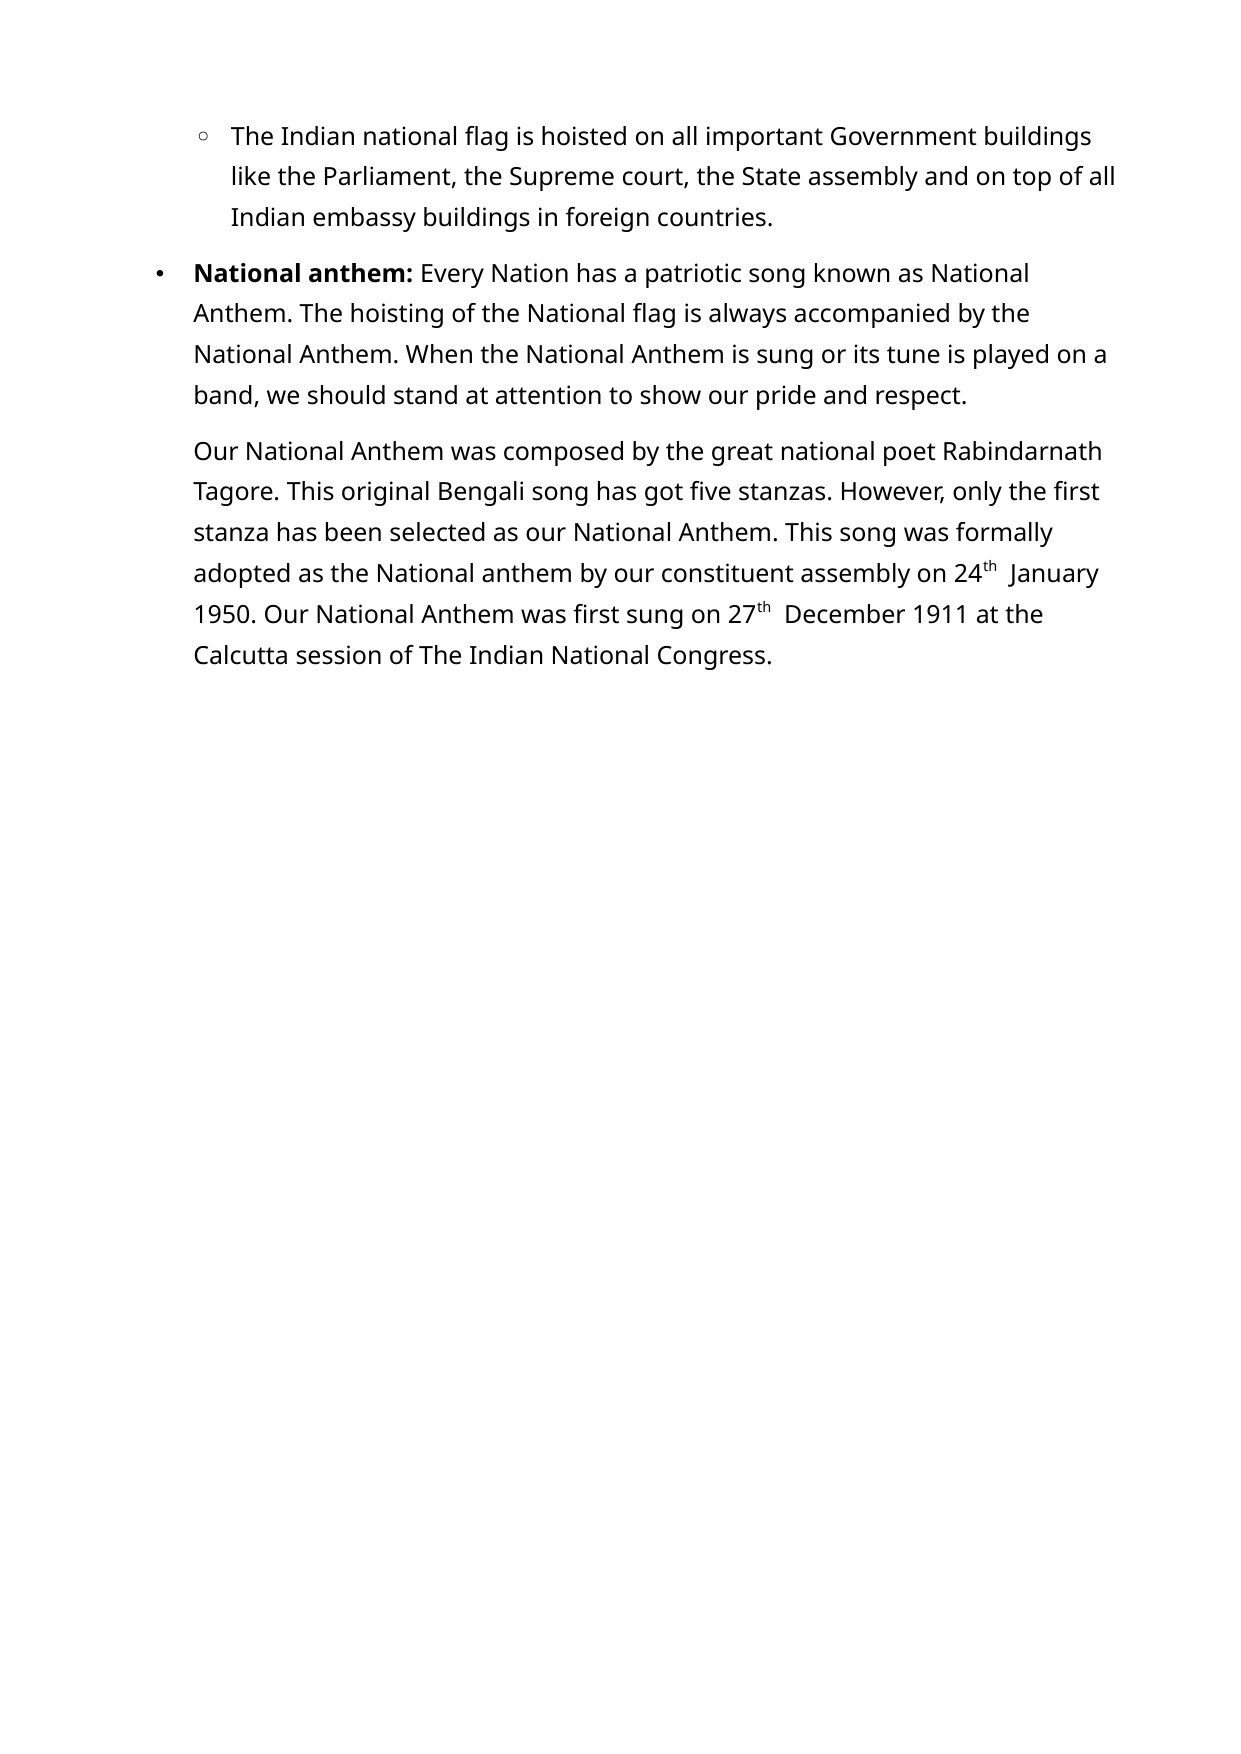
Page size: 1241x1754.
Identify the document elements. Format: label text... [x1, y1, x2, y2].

list The Indian national flag is hoisted on all important Government buildings like the Parliament, the Supreme court, the State assembly and on top of all Indian embassy buildings in foreign countries. [193, 118, 1122, 234]
list National anthem: Every Nation has a patriotic song known as National Anthem. The hoisting of the National flag is always accompanied by the National Anthem. When the National Anthem is sung or its tune is played on a band, we should stand at attention to show our pride and respect. [156, 255, 1122, 412]
list Our National Anthem was composed by the great national poet Rabindarnath Tagore. This original Bengali song has got five stanzas. However, only the first stanza has been selected as our National Anthem. This song was formally adopted as the National anthem by our constituent assembly on 24th January 1950. Our National Anthem was first sung on 27th December 1911 at the Calcutta session of The Indian National Congress. [156, 433, 1122, 671]
